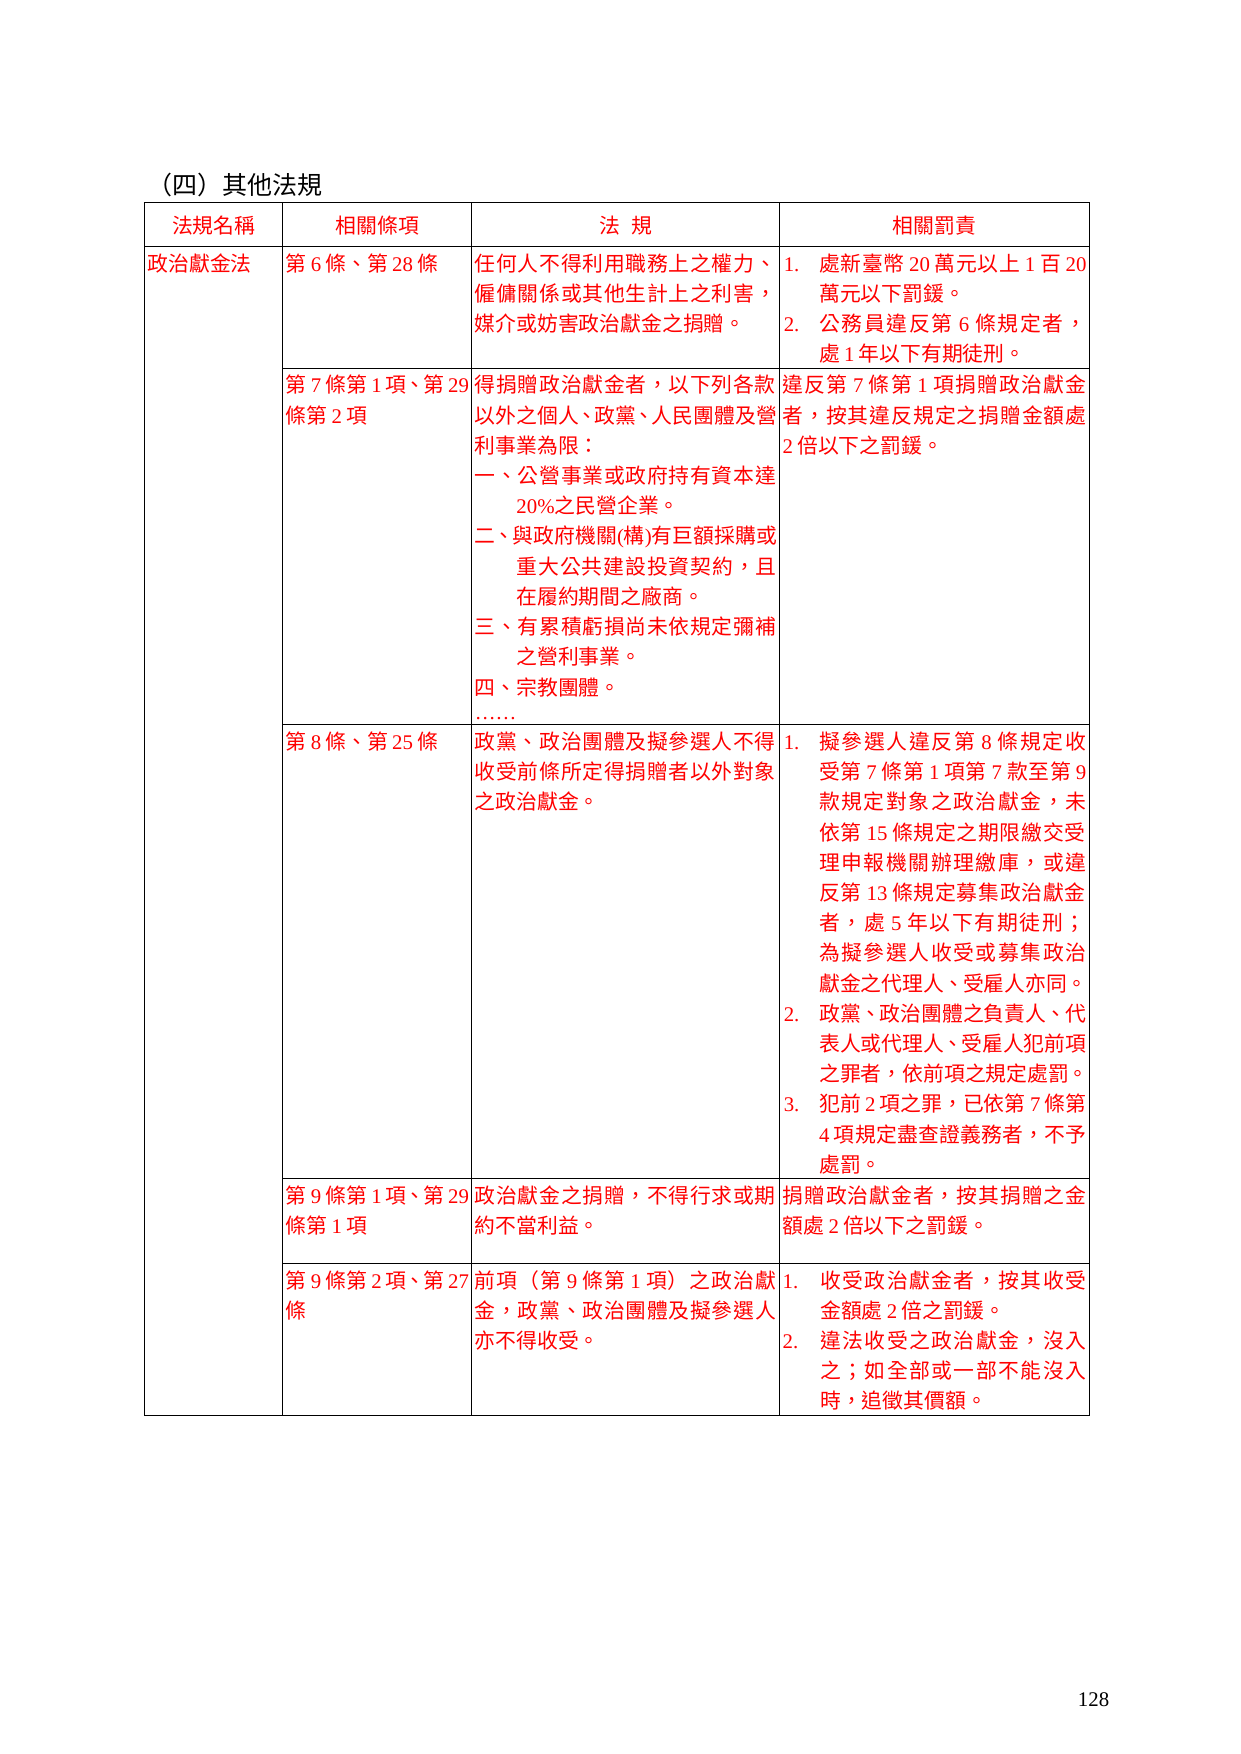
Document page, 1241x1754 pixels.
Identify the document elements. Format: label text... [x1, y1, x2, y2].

text （四）其他法規 [148, 164, 1092, 202]
table_cell 任何人不得利用職務上之權力、僱傭關係或其他生計上之利害，媒介或妨害政治獻金之捐贈。 [472, 247, 779, 368]
table_header 相關條項 [283, 203, 471, 246]
table_cell 收受政治獻金者，按其收受金額處2倍之罰鍰。 違法收受之政治獻金，沒入之；如全部或一部不能沒入時，追徵其價額。 [780, 1264, 1089, 1415]
table_cell 政治獻金法 [145, 247, 282, 1415]
table_cell 得捐贈政治獻金者，以下列各款以外之個人、政黨、人民團體及營利事業為限： 一、公營事業或政府持有資本達20%之民營企業。 二、與政府機關(構)有巨額採購或重大公共建設投資契約，且在履約期間之廠商。 三、有累積虧損尚未依規定彌補之營利事業。 四、宗教團體。 …… [472, 369, 779, 724]
table_cell 政治獻金之捐贈，不得行求或期約不當利益。 [472, 1179, 779, 1263]
table_header 相關罰責 [780, 203, 1089, 246]
table_cell 擬參選人違反第8條規定收受第7條第1項第7款至第9款規定對象之政治獻金，未依第15條規定之期限繳交受理申報機關辦理繳庫，或違反第13條規定募集政治獻金者，處5年以下有期徒刑；為擬參選人收受或募集政治獻金之代理人、受雇人亦同。 政黨、政治團體之負責人、代表人或代理人、受雇人犯前項之罪者，依前項之規定處罰。 犯前2項之罪，已依第7條第4項規定盡查證義務者，不予處罰。 [780, 725, 1089, 1178]
table_cell 處新臺幣20萬元以上1百20萬元以下罰鍰。 公務員違反第6條規定者，處1年以下有期徒刑。 [780, 247, 1089, 368]
table_header 法 規 [472, 203, 779, 246]
table_header 法規名稱 [145, 203, 282, 246]
table_cell 違反第7條第1項捐贈政治獻金者，按其違反規定之捐贈金額處2倍以下之罰鍰。 [780, 369, 1089, 724]
table_cell 第6條、第28條 [283, 247, 471, 368]
table_cell 前項（第9條第1項）之政治獻金，政黨、政治團體及擬參選人亦不得收受。 [472, 1264, 779, 1415]
table_cell 第9條第2項、第27條 [283, 1264, 471, 1415]
table_cell 第7條第1項、第29條第2項 [283, 369, 471, 724]
table_cell 捐贈政治獻金者，按其捐贈之金額處2倍以下之罰鍰。 [780, 1179, 1089, 1263]
table_cell 政黨、政治團體及擬參選人不得收受前條所定得捐贈者以外對象之政治獻金。 [472, 725, 779, 1178]
table_cell 第8條、第25條 [283, 725, 471, 1178]
table_cell 第9條第1項、第29條第1項 [283, 1179, 471, 1263]
